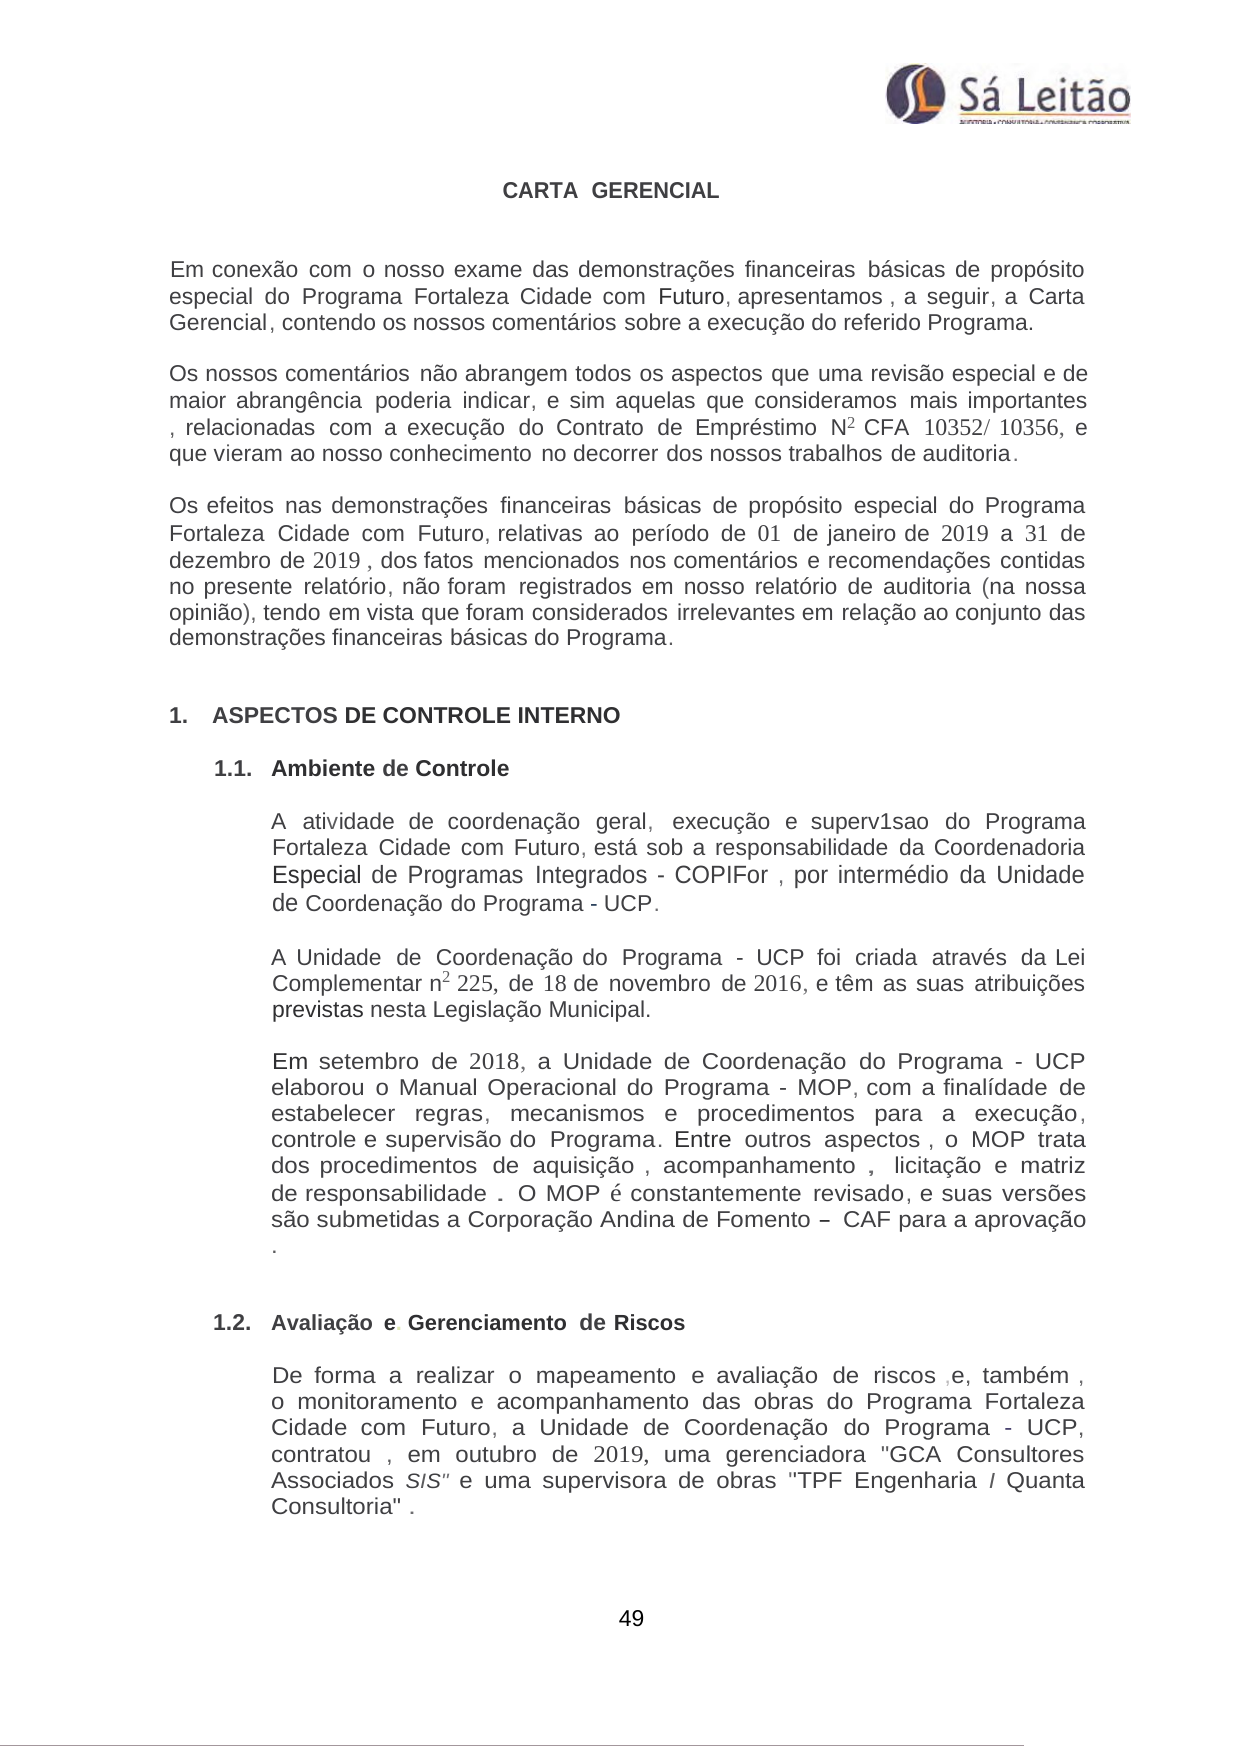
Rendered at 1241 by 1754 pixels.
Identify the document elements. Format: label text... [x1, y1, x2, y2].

text De forma a realizar o mapeamento e avaliação de riscos ,e, também , o monitoramento e acompanhamento das obras do Programa Fortaleza Cidade com Futuro, a Unidade de Coordenação do Programa - UCP, contratou , em outubro de 2019, uma gerenciadora "GCA Consultores Associados SIS" e uma supervisora de obras ''TPF Engenharia I Quanta Consultoria" . [271, 1363, 1085, 1519]
text A Unidade de Coordenação do Programa - UCP foi criada através da Lei Complementar n2 225, de 18 de novembro de 2016, e têm as suas atribuições previstas nesta Legislação Municipal. [271, 944, 1086, 1022]
text Em setembro de 2018, a Unidade de Coordenação do Programa - UCP elaborou o Manual Operacional do Programa - MOP, com a finalídade de estabelecer regras, mecanismos e procedimentos para a execução, controle e supervisão do Programa. Entre outros aspectos , o MOP trata dos procedimentos de aquisição , acompanhamento , licitação e matriz de responsabilidade . O MOP é constantemente revisado, e suas versões são submetidas a Corporação Andina de Fomento - CAF para a aprovação . [271, 1048, 1086, 1258]
list Avaliação e. Gerenciamento de Riscos [213, 1309, 1142, 1335]
text Em conexão com o nosso exame das demonstrações financeiras básicas de propósito especial do Programa Fortaleza Cidade com Futuro, apresentamos , a seguir, a Carta Gerencial, contendo os nossos comentários sobre a execução do referido Programa. [169, 256, 1085, 336]
text A atividade de coordenação geral, execução e superv1sao do Programa Fortaleza Cidade com Futuro, está sob a responsabilidade da Coordenadoria Especial de Programas Integrados - COPIFor , por intermédio da Unidade de Coordenação do Programa - UCP. [271, 809, 1086, 917]
list ASPECTOS DE CONTROLE INTERNO [169, 702, 621, 729]
text Os nossos comentários não abrangem todos os aspectos que uma revisão especial e de maior abrangência poderia indicar, e sim aquelas que consideramos mais importantes , relacionadas com a execução do Contrato de Empréstimo N2 CFA 10352/ 10356, e que vieram ao nosso conhecimento no decorrer dos nossos trabalhos de auditoria. [169, 361, 1088, 466]
list Ambiente de Controle [214, 755, 1142, 782]
text CARTA GERENCIAL [158, 177, 1063, 204]
text Os efeitos nas demonstrações financeiras básicas de propósito especial do Programa Fortaleza Cidade com Futuro, relativas ao período de 01 de janeiro de 2019 a 31 de dezembro de 2019 , dos fatos mencionados nos comentários e recomendações contidas no presente relatório, não foram registrados em nosso relatório de auditoria (na nossa opinião), tendo em vista que foram considerados irrelevantes em relação ao conjunto das demonstrações financeiras básicas do Programa. [169, 493, 1086, 651]
picture [885, 63, 1131, 124]
